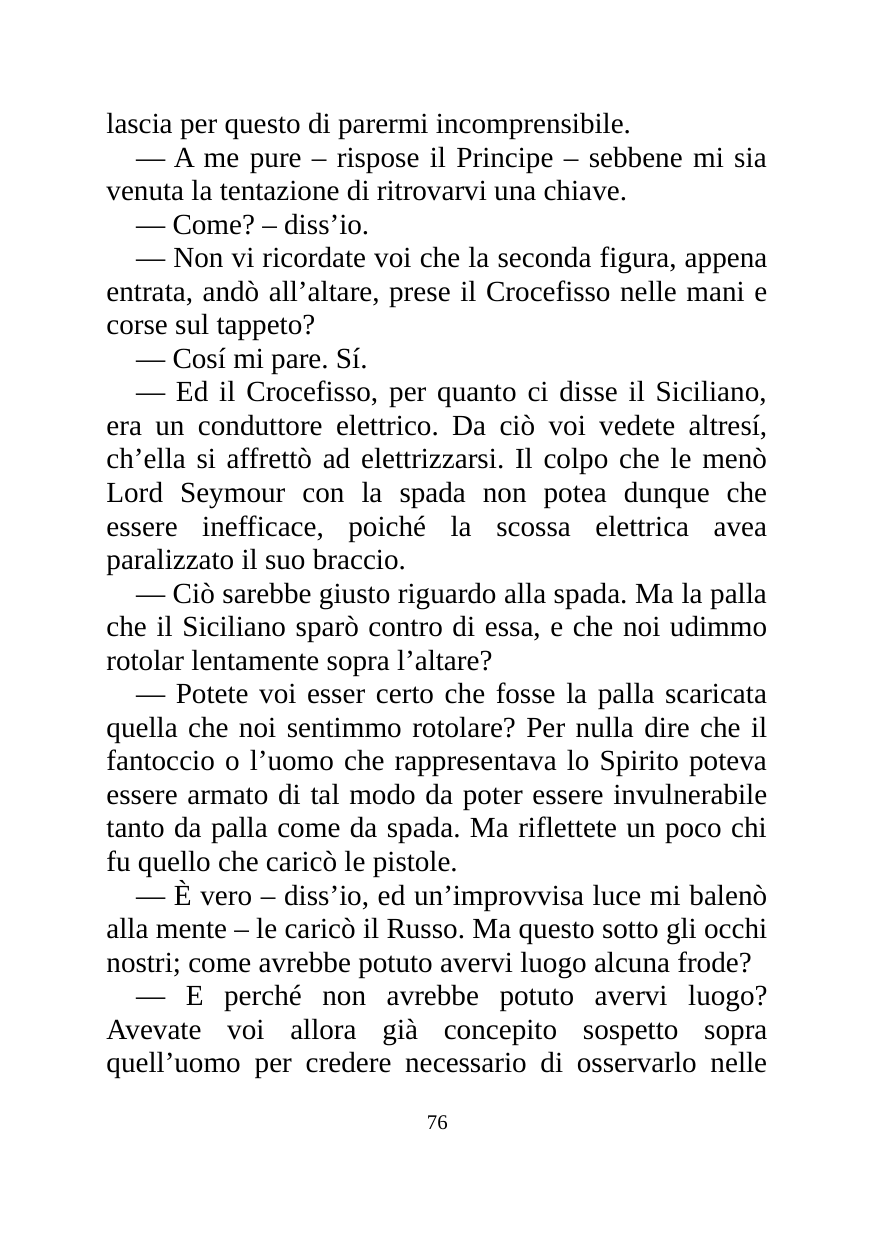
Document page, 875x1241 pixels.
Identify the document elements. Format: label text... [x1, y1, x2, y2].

text — Potete voi esser certo che fosse la palla scaricata quella che noi sentimmo rotolare? Per nulla dire che il fantoccio o l’uomo che rappresentava lo Spirito poteva essere armato di tal modo da poter essere invulnerabile tanto da palla come da spada. Ma riflettete un poco chi fu quello che caricò le pistole. [106, 676, 768, 878]
text — Non vi ricordate voi che la seconda figura, appena entrata, andò all’altare, prese il Crocefisso nelle mani e corse sul tappeto? [106, 240, 768, 341]
text — E perché non avrebbe potuto avervi luogo? Avevate voi allora già concepito sospetto sopra quell’uomo per credere necessario di osservarlo nelle [106, 978, 768, 1079]
text — Ed il Crocefisso, per quanto ci disse il Siciliano, era un conduttore elettrico. Da ciò voi vedete altresí, ch’ella si affrettò ad elettrizzarsi. Il colpo che le menò Lord Seymour con la spada non potea dunque che essere inefficace, poiché la scossa elettrica avea paralizzato il suo braccio. [106, 374, 768, 576]
text — Cosí mi pare. Sí. [106, 341, 768, 374]
text — È vero – diss’io, ed un’improvvisa luce mi balenò alla mente – le caricò il Russo. Ma questo sotto gli occhi nostri; come avrebbe potuto avervi luogo alcuna frode? [106, 878, 768, 978]
text — A me pure – rispose il Principe – sebbene mi sia venuta la tentazione di ritrovarvi una chiave. [106, 140, 768, 207]
text — Ciò sarebbe giusto riguardo alla spada. Ma la palla che il Siciliano sparò contro di essa, e che noi udimmo rotolar lentamente sopra l’altare? [106, 576, 768, 676]
text — Come? – diss’io. [106, 207, 768, 240]
text lascia per questo di parermi incomprensibile. [106, 106, 768, 140]
